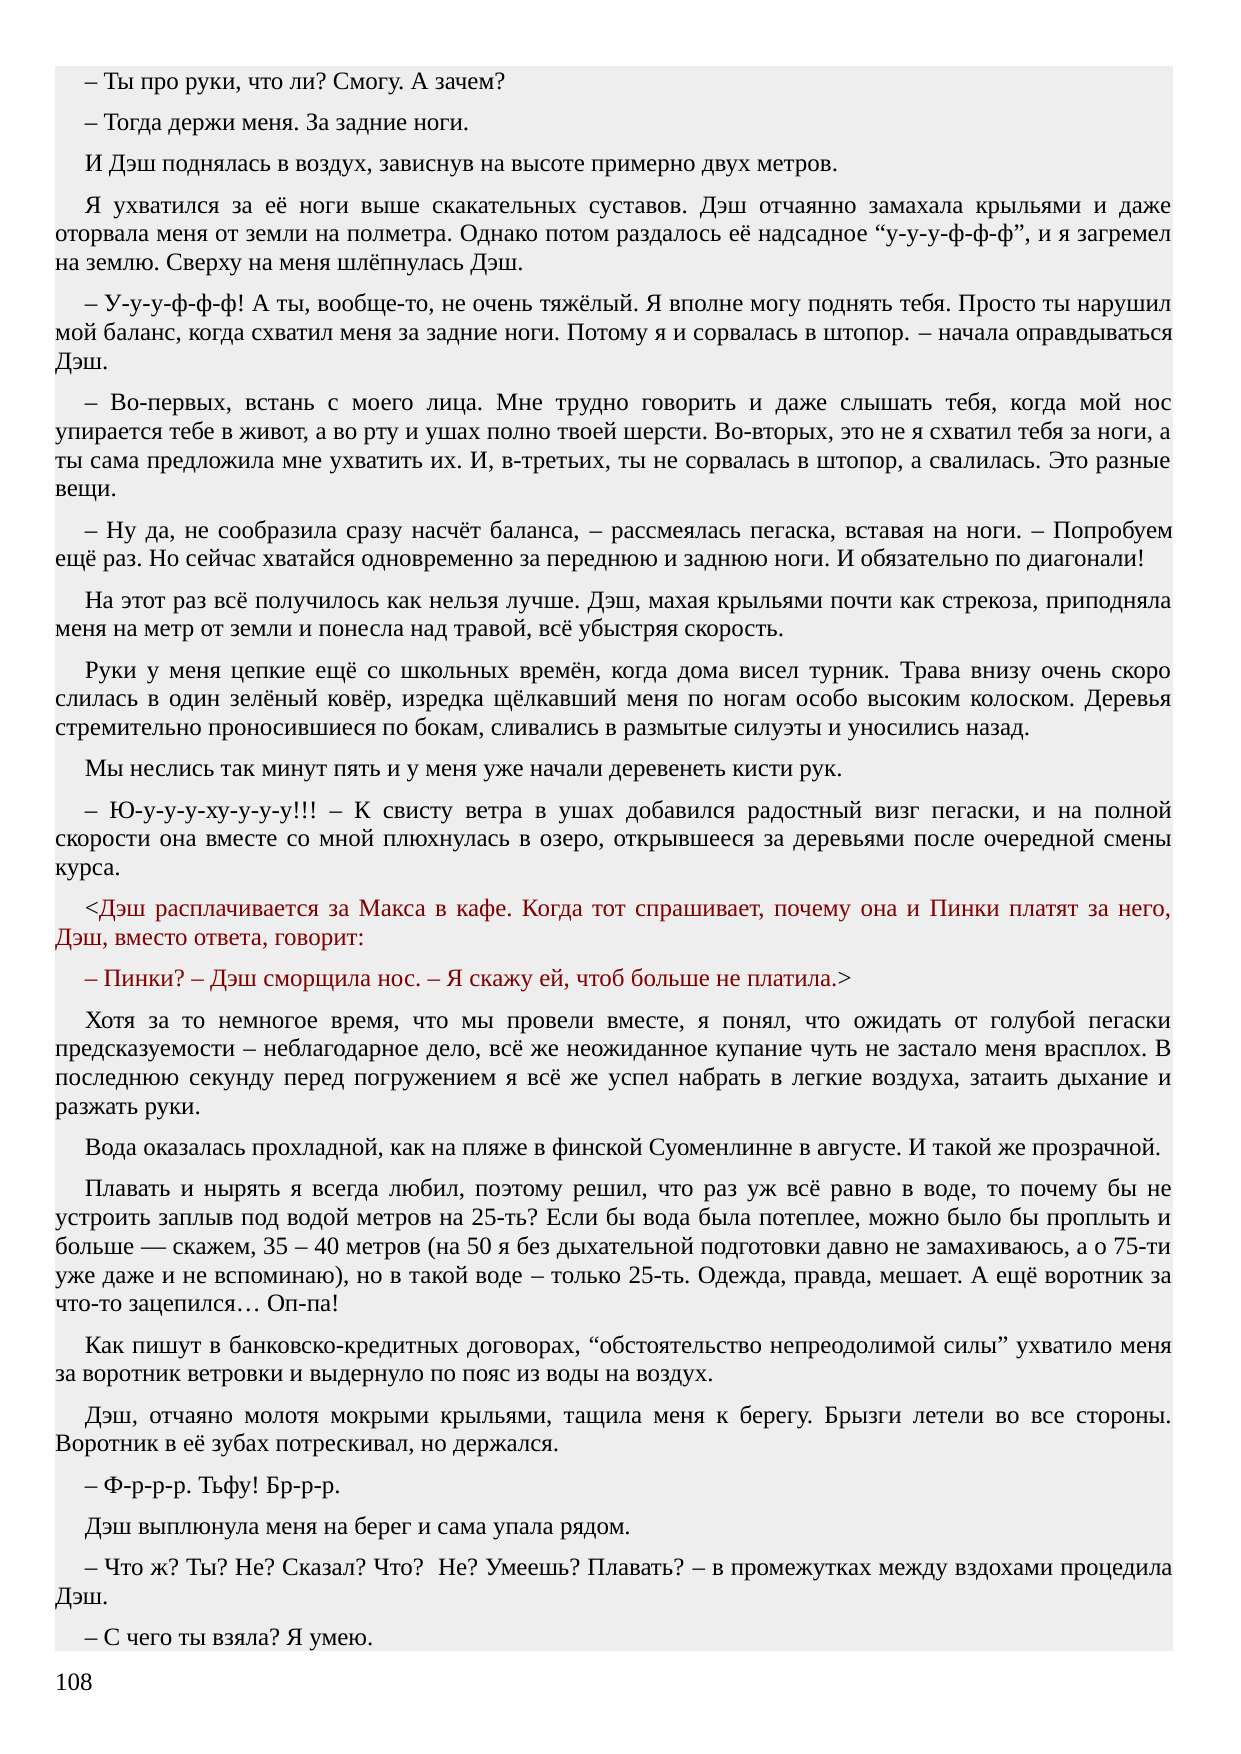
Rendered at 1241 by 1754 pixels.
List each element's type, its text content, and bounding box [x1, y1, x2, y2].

text <Дэш расплачивается за Макса в кафе. Когда тот спрашивает, почему она и Пинки платят за него, Дэш, вместо ответа, говорит: [55, 893, 1173, 951]
text – У-у-у-ф-ф-ф! А ты, вообще-то, не очень тяжёлый. Я вполне могу поднять тебя. Просто ты нарушил мой баланс, когда схватил меня за задние ноги. Потому я и сорвалась в штопор. – начала оправдываться Дэш. [55, 288, 1173, 375]
text – Тогда держи меня. За задние ноги. [55, 107, 1173, 136]
text Я ухватился за её ноги выше скакательных суставов. Дэш отчаянно замахала крыльями и даже оторвала меня от земли на полметра. Однако потом раздалось её надсадное “у-у-у-ф-ф-ф”, и я загремел на землю. Сверху на меня шлёпнулась Дэш. [55, 190, 1173, 276]
text Руки у меня цепкие ещё со школьных времён, когда дома висел турник. Трава внизу очень скоро слилась в один зелёный ковёр, изредка щёлкавший меня по ногам особо высоким колоском. Деревья стремительно проносившиеся по бокам, сливались в размытые силуэты и уносились назад. [55, 655, 1173, 741]
text И Дэш поднялась в воздух, зависнув на высоте примерно двух метров. [55, 148, 1173, 177]
text – Ю-у-у-у-ху-у-у-у!!! – К свисту ветра в ушах добавился радостный визг пегаски, и на полной скорости она вместе со мной плюхнулась в озеро, открывшееся за деревьями после очередной смены курса. [55, 795, 1173, 881]
text – С чего ты взяла? Я умею. [55, 1622, 1173, 1651]
text Дэш выплюнула меня на берег и сама упала рядом. [55, 1511, 1173, 1540]
text – Во-первых, встань с моего лица. Мне трудно говорить и даже слышать тебя, когда мой нос упирается тебе в живот, а во рту и ушах полно твоей шерсти. Во-вторых, это не я схватил тебя за ноги, а ты сама предложила мне ухватить их. И, в-третьих, ты не сорвалась в штопор, а свалилась. Это разные вещи. [55, 387, 1173, 502]
text – Что ж? Ты? Не? Сказал? Что? Не? Умеешь? Плавать? – в промежутках между вздохами процедила Дэш. [55, 1552, 1173, 1610]
text Дэш, отчаяно молотя мокрыми крыльями, тащила меня к берегу. Брызги летели во все стороны. Воротник в её зубах потрескивал, но держался. [55, 1400, 1173, 1457]
text Хотя за то немногое время, что мы провели вместе, я понял, что ожидать от голубой пегаски предсказуемости – неблагодарное дело, всё же неожиданное купание чуть не застало меня врасплох. В последнюю секунду перед погружением я всё же успел набрать в легкие воздуха, затаить дыхание и разжать руки. [55, 1005, 1173, 1120]
text – Ты про руки, что ли? Смогу. А зачем? [55, 66, 1173, 95]
text – Ну да, не сообразила сразу насчёт баланса, – рассмеялась пегаска, вставая на ноги. – Попробуем ещё раз. Но сейчас хватайся одновременно за переднюю и заднюю ноги. И обязательно по диагонали! [55, 515, 1173, 572]
text Как пишут в банковско-кредитных договорах, “обстоятельство непреодолимой силы” ухватило меня за воротник ветровки и выдернуло по пояс из воды на воздух. [55, 1330, 1173, 1387]
text – Ф-р-р-р. Тьфу! Бр-р-р. [55, 1470, 1173, 1498]
text Вода оказалась прохладной, как на пляже в финской Суоменлинне в августе. И такой же прозрачной. [55, 1132, 1173, 1161]
text – Пинки? – Дэш сморщила нос. – Я скажу ей, чтоб больше не платила.> [55, 963, 1173, 992]
text Мы неслись так минут пять и у меня уже начали деревенеть кисти рук. [55, 753, 1173, 782]
text Плавать и нырять я всегда любил, поэтому решил, что раз уж всё равно в воде, то почему бы не устроить заплыв под водой метров на 25-ть? Если бы вода была потеплее, можно было бы проплыть и больше — скажем, 35 – 40 метров (на 50 я без дыхательной подготовки давно не замахиваюсь, а о 75-ти уже даже и не вспоминаю), но в такой воде – только 25-ть. Одежда, правда, мешает. А ещё воротник за что-то зацепился… Оп-па! [55, 1173, 1173, 1317]
text На этот раз всё получилось как нельзя лучше. Дэш, махая крыльями почти как стрекоза, приподняла меня на метр от земли и понесла над травой, всё убыстряя скорость. [55, 585, 1173, 642]
